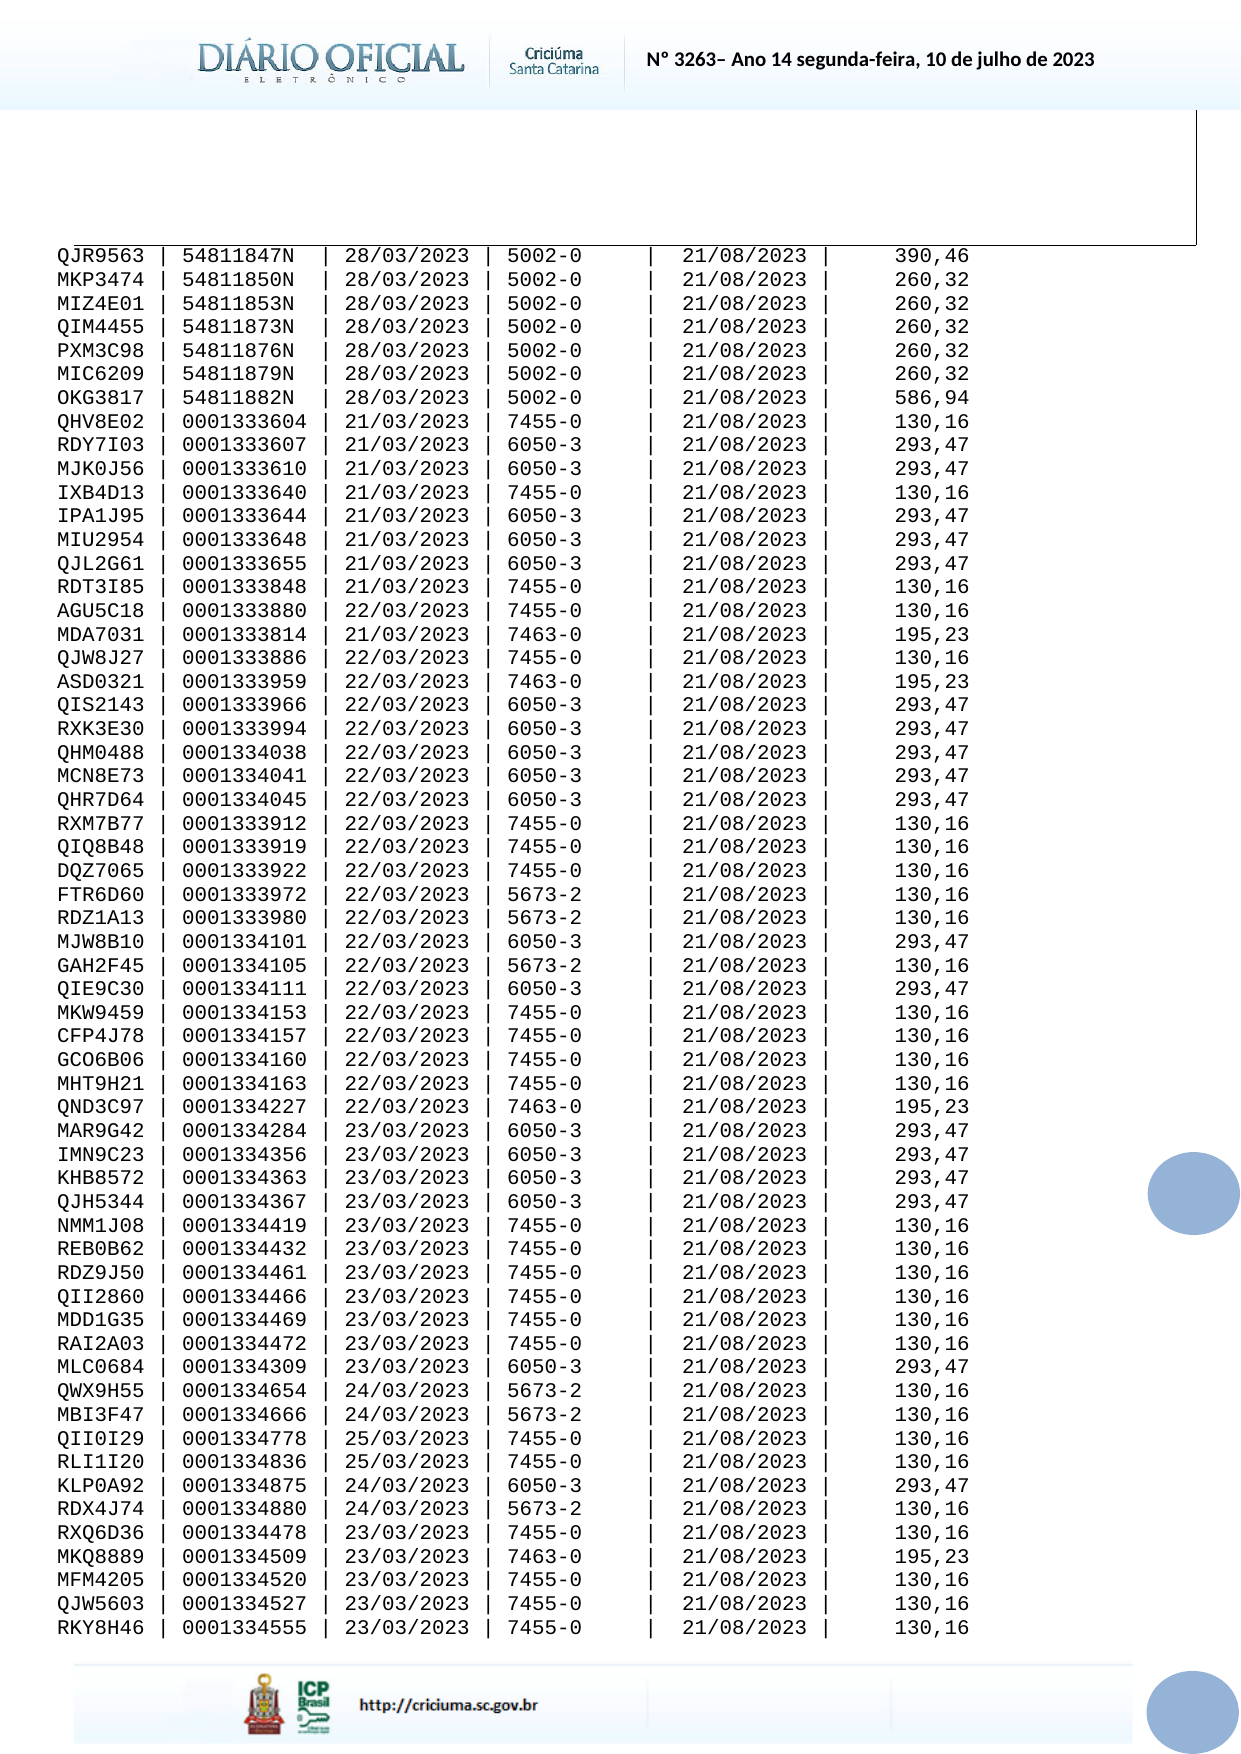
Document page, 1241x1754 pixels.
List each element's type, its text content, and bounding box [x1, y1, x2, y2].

text IPA1J95 | 0001333644 | 21/03/2023 | 6050-3 | 21/08/2023 | 293,47 [44, 505, 1196, 529]
text RLI1I20 | 0001334836 | 25/03/2023 | 7455-0 | 21/08/2023 | 130,16 [44, 1451, 1196, 1475]
text QJR9563 | 54811847N | 28/03/2023 | 5002-0 | 21/08/2023 | 390,46 [44, 245, 1196, 269]
text QIM4455 | 54811873N | 28/03/2023 | 5002-0 | 21/08/2023 | 260,32 [44, 316, 1196, 340]
text MIZ4E01 | 54811853N | 28/03/2023 | 5002-0 | 21/08/2023 | 260,32 [44, 292, 1196, 316]
text MJW8B10 | 0001334101 | 22/03/2023 | 6050-3 | 21/08/2023 | 293,47 [44, 931, 1196, 954]
text RDX4J74 | 0001334880 | 24/03/2023 | 5673-2 | 21/08/2023 | 130,16 [44, 1498, 1196, 1522]
text GCO6B06 | 0001334160 | 22/03/2023 | 7455-0 | 21/08/2023 | 130,16 [44, 1049, 1196, 1073]
text RDZ9J50 | 0001334461 | 23/03/2023 | 7455-0 | 21/08/2023 | 130,16 [44, 1262, 1196, 1286]
text ASD0321 | 0001333959 | 22/03/2023 | 7463-0 | 21/08/2023 | 195,23 [44, 671, 1196, 694]
text IXB4D13 | 0001333640 | 21/03/2023 | 7455-0 | 21/08/2023 | 130,16 [44, 482, 1196, 505]
text MKW9459 | 0001334153 | 22/03/2023 | 7455-0 | 21/08/2023 | 130,16 [44, 1002, 1196, 1026]
text MKP3474 | 54811850N | 28/03/2023 | 5002-0 | 21/08/2023 | 260,32 [44, 269, 1196, 292]
text MKQ8889 | 0001334509 | 23/03/2023 | 7463-0 | 21/08/2023 | 195,23 [44, 1546, 1196, 1569]
text QHM0488 | 0001334038 | 22/03/2023 | 6050-3 | 21/08/2023 | 293,47 [44, 742, 1196, 765]
text MJK0J56 | 0001333610 | 21/03/2023 | 6050-3 | 21/08/2023 | 293,47 [44, 458, 1196, 482]
text OKG3817 | 54811882N | 28/03/2023 | 5002-0 | 21/08/2023 | 586,94 [44, 387, 1196, 411]
text KLP0A92 | 0001334875 | 24/03/2023 | 6050-3 | 21/08/2023 | 293,47 [44, 1475, 1196, 1498]
text RDT3I85 | 0001333848 | 21/03/2023 | 7455-0 | 21/08/2023 | 130,16 [44, 576, 1196, 600]
text QJL2G61 | 0001333655 | 21/03/2023 | 6050-3 | 21/08/2023 | 293,47 [44, 553, 1196, 576]
text MCN8E73 | 0001334041 | 22/03/2023 | 6050-3 | 21/08/2023 | 293,47 [44, 765, 1196, 789]
text MDD1G35 | 0001334469 | 23/03/2023 | 7455-0 | 21/08/2023 | 130,16 [44, 1309, 1196, 1333]
text MHT9H21 | 0001334163 | 22/03/2023 | 7455-0 | 21/08/2023 | 130,16 [44, 1073, 1196, 1096]
text MBI3F47 | 0001334666 | 24/03/2023 | 5673-2 | 21/08/2023 | 130,16 [44, 1404, 1196, 1427]
text QIE9C30 | 0001334111 | 22/03/2023 | 6050-3 | 21/08/2023 | 293,47 [44, 978, 1196, 1002]
text QJW8J27 | 0001333886 | 22/03/2023 | 7455-0 | 21/08/2023 | 130,16 [44, 647, 1196, 671]
text RDZ1A13 | 0001333980 | 22/03/2023 | 5673-2 | 21/08/2023 | 130,16 [44, 907, 1196, 931]
text MFM4205 | 0001334520 | 23/03/2023 | 7455-0 | 21/08/2023 | 130,16 [44, 1569, 1196, 1593]
text QIQ8B48 | 0001333919 | 22/03/2023 | 7455-0 | 21/08/2023 | 130,16 [44, 836, 1196, 860]
text IMN9C23 | 0001334356 | 23/03/2023 | 6050-3 | 21/08/2023 | 293,47 [44, 1144, 1196, 1167]
text CFP4J78 | 0001334157 | 22/03/2023 | 7455-0 | 21/08/2023 | 130,16 [44, 1026, 1196, 1049]
text RDY7I03 | 0001333607 | 21/03/2023 | 6050-3 | 21/08/2023 | 293,47 [44, 434, 1196, 458]
text MDA7031 | 0001333814 | 21/03/2023 | 7463-0 | 21/08/2023 | 195,23 [44, 623, 1196, 647]
text FTR6D60 | 0001333972 | 22/03/2023 | 5673-2 | 21/08/2023 | 130,16 [44, 884, 1196, 907]
text REB0B62 | 0001334432 | 23/03/2023 | 7455-0 | 21/08/2023 | 130,16 [44, 1238, 1196, 1262]
text MLC0684 | 0001334309 | 23/03/2023 | 6050-3 | 21/08/2023 | 293,47 [44, 1357, 1196, 1380]
text AGU5C18 | 0001333880 | 22/03/2023 | 7455-0 | 21/08/2023 | 130,16 [44, 600, 1196, 623]
text QND3C97 | 0001334227 | 22/03/2023 | 7463-0 | 21/08/2023 | 195,23 [44, 1096, 1196, 1120]
text PXM3C98 | 54811876N | 28/03/2023 | 5002-0 | 21/08/2023 | 260,32 [44, 340, 1196, 363]
text RXM7B77 | 0001333912 | 22/03/2023 | 7455-0 | 21/08/2023 | 130,16 [44, 813, 1196, 836]
text QJH5344 | 0001334367 | 23/03/2023 | 6050-3 | 21/08/2023 | 293,47 [44, 1191, 1153, 1215]
text QJW5603 | 0001334527 | 23/03/2023 | 7455-0 | 21/08/2023 | 130,16 [44, 1593, 1196, 1617]
text QIS2143 | 0001333966 | 22/03/2023 | 6050-3 | 21/08/2023 | 293,47 [44, 694, 1196, 718]
text MIU2954 | 0001333648 | 21/03/2023 | 6050-3 | 21/08/2023 | 293,47 [44, 529, 1196, 553]
text QII2860 | 0001334466 | 23/03/2023 | 7455-0 | 21/08/2023 | 130,16 [44, 1286, 1196, 1309]
text QWX9H55 | 0001334654 | 24/03/2023 | 5673-2 | 21/08/2023 | 130,16 [44, 1380, 1196, 1404]
text QHR7D64 | 0001334045 | 22/03/2023 | 6050-3 | 21/08/2023 | 293,47 [44, 789, 1196, 813]
text RKY8H46 | 0001334555 | 23/03/2023 | 7455-0 | 21/08/2023 | 130,16 [44, 1617, 1196, 1640]
text KHB8572 | 0001334363 | 23/03/2023 | 6050-3 | 21/08/2023 | 293,47 [44, 1167, 1157, 1191]
text QHV8E02 | 0001333604 | 21/03/2023 | 7455-0 | 21/08/2023 | 130,16 [44, 411, 1196, 434]
text MIC6209 | 54811879N | 28/03/2023 | 5002-0 | 21/08/2023 | 260,32 [44, 363, 1196, 387]
text RXK3E30 | 0001333994 | 22/03/2023 | 6050-3 | 21/08/2023 | 293,47 [44, 718, 1196, 742]
text GAH2F45 | 0001334105 | 22/03/2023 | 5673-2 | 21/08/2023 | 130,16 [44, 954, 1196, 978]
text RAI2A03 | 0001334472 | 23/03/2023 | 7455-0 | 21/08/2023 | 130,16 [44, 1333, 1196, 1357]
text RXQ6D36 | 0001334478 | 23/03/2023 | 7455-0 | 21/08/2023 | 130,16 [44, 1522, 1196, 1546]
text NMM1J08 | 0001334419 | 23/03/2023 | 7455-0 | 21/08/2023 | 130,16 [44, 1215, 1196, 1238]
text QII0I29 | 0001334778 | 25/03/2023 | 7455-0 | 21/08/2023 | 130,16 [44, 1427, 1196, 1451]
text MAR9G42 | 0001334284 | 23/03/2023 | 6050-3 | 21/08/2023 | 293,47 [44, 1120, 1196, 1144]
text DQZ7065 | 0001333922 | 22/03/2023 | 7455-0 | 21/08/2023 | 130,16 [44, 860, 1196, 884]
